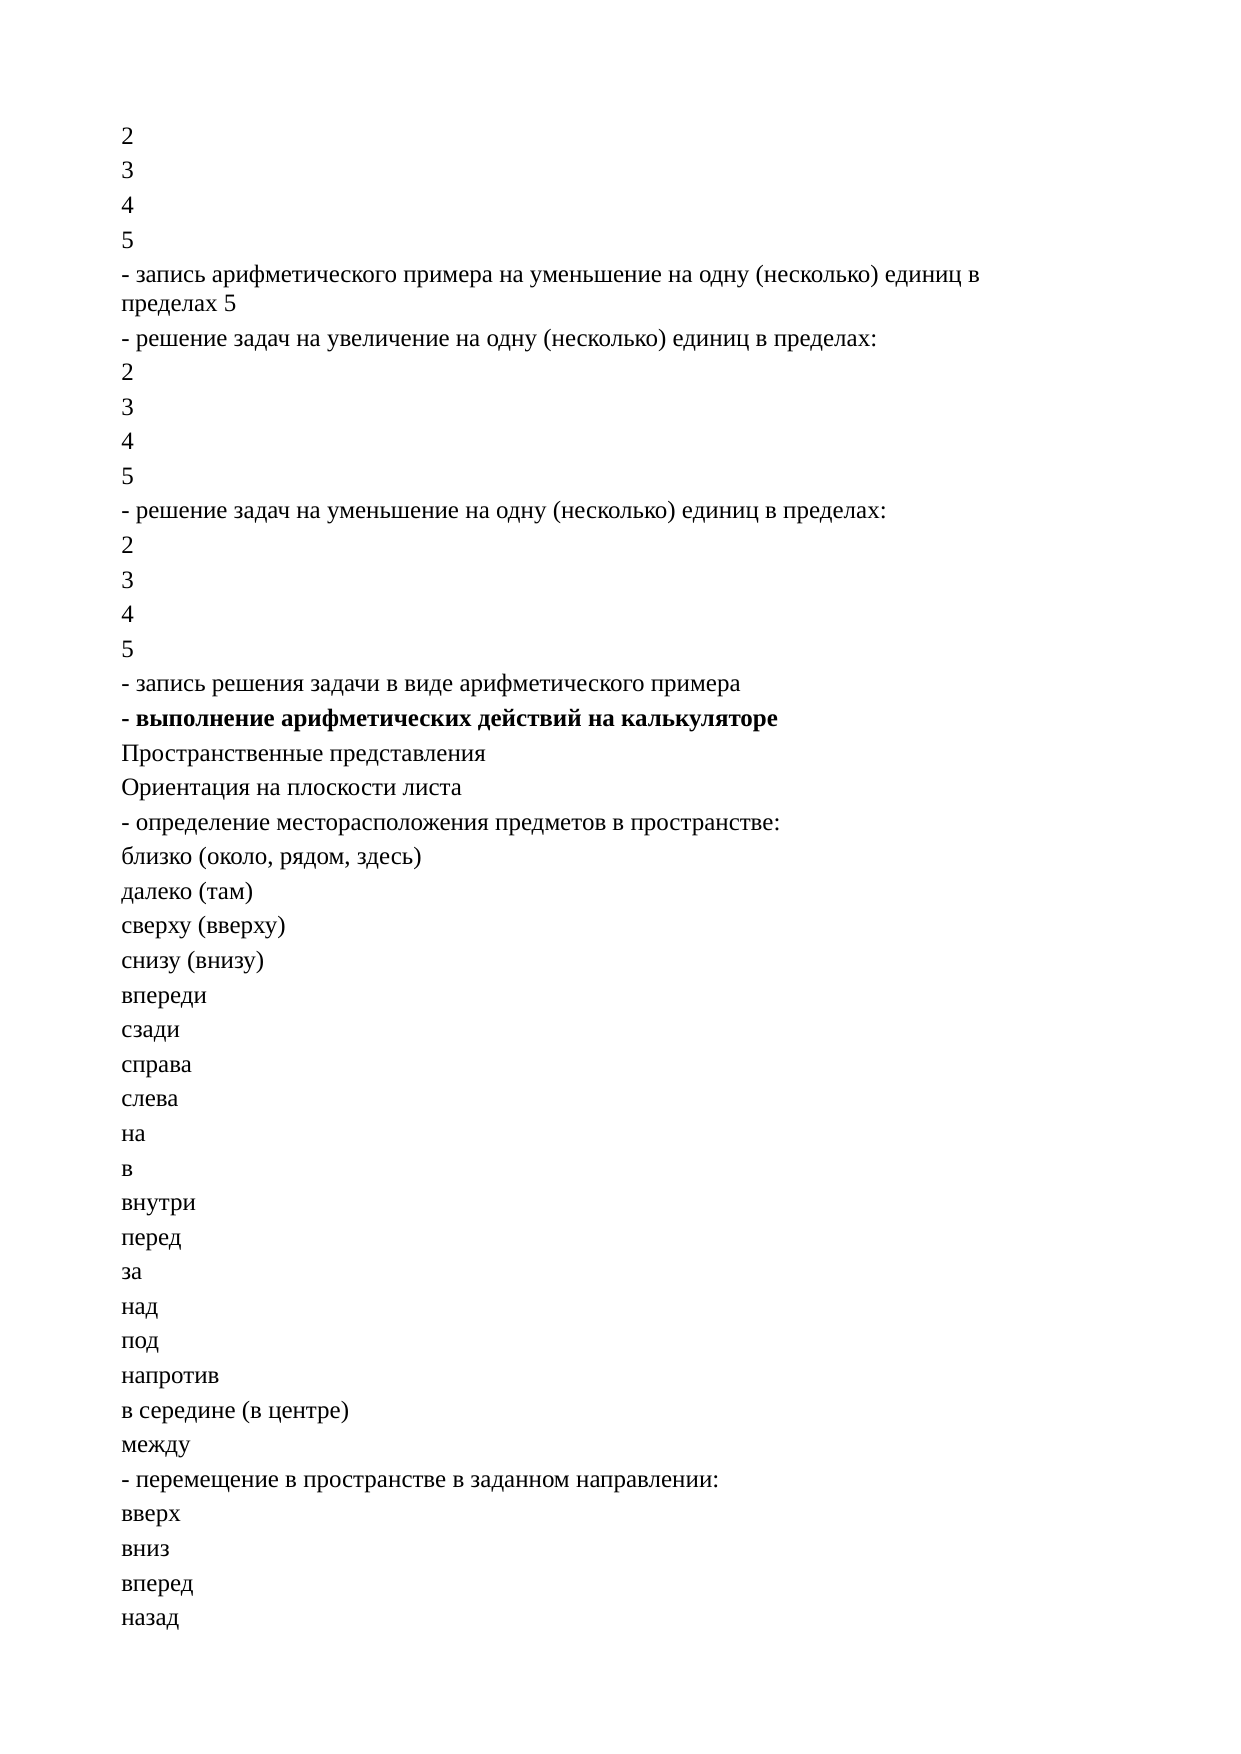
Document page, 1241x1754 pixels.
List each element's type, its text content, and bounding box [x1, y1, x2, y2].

table_cell [1005, 1081, 1037, 1115]
table_cell [1090, 424, 1122, 458]
table_cell [1005, 1150, 1037, 1184]
table_cell [977, 1392, 1004, 1426]
table_cell [977, 1357, 1004, 1392]
table_cell [1064, 562, 1090, 596]
table_cell назад [118, 1599, 977, 1634]
table_cell далеко (там) [118, 873, 977, 908]
table_cell [1064, 527, 1090, 562]
table_cell [1005, 908, 1037, 942]
table_cell [977, 873, 1004, 908]
table_cell [977, 1565, 1004, 1599]
table_cell [977, 977, 1004, 1011]
table_cell в [118, 1150, 977, 1184]
table_header [1005, 700, 1037, 735]
table_header - выполнение арифметических действий на калькуляторе [118, 700, 977, 735]
table_cell [977, 1046, 1004, 1081]
table_cell на [118, 1115, 977, 1150]
table_cell 4 [118, 424, 1063, 458]
table_cell [1064, 493, 1090, 527]
table_cell 3 [118, 153, 1063, 187]
table_cell [1064, 458, 1090, 493]
table_header [977, 700, 1004, 735]
table_cell близко (около, рядом, здесь) [118, 839, 977, 873]
table_cell [1090, 493, 1122, 527]
table_cell [1090, 458, 1122, 493]
table_cell [977, 804, 1004, 838]
table_cell [1064, 389, 1090, 423]
table_cell [1005, 1046, 1037, 1081]
table_cell [1005, 804, 1037, 838]
table_cell 3 [118, 389, 1063, 423]
table_cell Ориентация на плоскости листа [118, 769, 977, 804]
table_cell [1005, 769, 1037, 804]
table_cell 4 [118, 187, 1063, 222]
table_cell [1005, 1461, 1037, 1496]
table_cell слева [118, 1081, 977, 1115]
table_cell [977, 908, 1004, 942]
table_cell [1090, 596, 1122, 631]
table_cell [1064, 666, 1090, 700]
table_cell [1090, 562, 1122, 596]
table_cell [1005, 873, 1037, 908]
table_cell между [118, 1426, 977, 1461]
table_cell [1090, 527, 1122, 562]
table_cell 2 [118, 118, 1063, 153]
table_cell [1005, 735, 1037, 769]
table_cell - запись арифметического примера на уменьшение на одну (несколько) единиц в пределах 5 [118, 256, 1063, 320]
table_cell [1005, 1426, 1037, 1461]
table_cell - запись решения задачи в виде арифметического примера [118, 666, 1063, 700]
table_cell [1005, 1115, 1037, 1150]
table_cell [1064, 320, 1090, 354]
table_cell [977, 1288, 1004, 1323]
table_cell 5 [118, 222, 1063, 256]
table_cell [977, 1184, 1004, 1219]
table_cell [977, 1461, 1004, 1496]
table_cell [1005, 839, 1037, 873]
table_cell [1090, 666, 1122, 700]
table_cell [1090, 187, 1122, 222]
table_cell [977, 1115, 1004, 1150]
table_cell [977, 1323, 1004, 1357]
table_cell [1090, 153, 1122, 187]
table_cell в середине (в центре) [118, 1392, 977, 1426]
table_cell внутри [118, 1184, 977, 1219]
table_cell [1064, 118, 1090, 153]
table_cell 5 [118, 458, 1063, 493]
table_cell [1064, 153, 1090, 187]
table_cell [1005, 1011, 1037, 1046]
table_cell [1005, 942, 1037, 977]
table_cell [1064, 596, 1090, 631]
table_cell [1090, 256, 1122, 320]
table_cell - решение задач на увеличение на одну (несколько) единиц в пределах: [118, 320, 1063, 354]
table_cell [977, 1254, 1004, 1288]
table_cell вверх [118, 1496, 977, 1530]
table_cell под [118, 1323, 977, 1357]
table_cell за [118, 1254, 977, 1288]
table_cell сзади [118, 1011, 977, 1046]
table_cell - решение задач на уменьшение на одну (несколько) единиц в пределах: [118, 493, 1063, 527]
table_cell над [118, 1288, 977, 1323]
table_cell [977, 942, 1004, 977]
table_cell [1005, 1392, 1037, 1426]
table_cell [977, 1530, 1004, 1565]
table_cell справа [118, 1046, 977, 1081]
table_cell 4 [118, 596, 1063, 631]
table_cell [1090, 222, 1122, 256]
table_cell снизу (внизу) [118, 942, 977, 977]
table_cell [977, 769, 1004, 804]
table_cell [1005, 1184, 1037, 1219]
table_cell - перемещение в пространстве в заданном направлении: [118, 1461, 977, 1496]
table_cell [977, 1150, 1004, 1184]
table_cell 5 [118, 631, 1063, 666]
table_cell [977, 735, 1004, 769]
table_cell перед [118, 1219, 977, 1253]
table_cell 2 [118, 354, 1063, 389]
table_cell [1090, 354, 1122, 389]
table_cell [1090, 631, 1122, 666]
table_cell [1005, 1599, 1037, 1634]
table_cell [977, 1599, 1004, 1634]
table_cell напротив [118, 1357, 977, 1392]
table_cell [977, 1426, 1004, 1461]
table_cell [977, 1081, 1004, 1115]
table_cell [1005, 977, 1037, 1011]
table_cell Пространственные представления [118, 735, 977, 769]
table_cell [1005, 1323, 1037, 1357]
table_cell сверху (вверху) [118, 908, 977, 942]
table_cell впереди [118, 977, 977, 1011]
table_cell [1064, 424, 1090, 458]
table_cell 3 [118, 562, 1063, 596]
table_cell [1005, 1357, 1037, 1392]
table_cell вперед [118, 1565, 977, 1599]
table_cell [1005, 1496, 1037, 1530]
table_cell [1005, 1530, 1037, 1565]
table_cell 2 [118, 527, 1063, 562]
table_cell [1005, 1565, 1037, 1599]
table_cell [1064, 256, 1090, 320]
table_cell вниз [118, 1530, 977, 1565]
table_cell [1005, 1288, 1037, 1323]
table_cell [977, 1496, 1004, 1530]
table_cell [1090, 118, 1122, 153]
table_cell [1090, 320, 1122, 354]
table_cell [977, 1219, 1004, 1253]
table_cell [1090, 389, 1122, 423]
table_cell [1064, 631, 1090, 666]
table_cell [1005, 1219, 1037, 1253]
table_cell [977, 839, 1004, 873]
table_cell [1064, 222, 1090, 256]
table_cell - определение месторасположения предметов в пространстве: [118, 804, 977, 838]
table_cell [1005, 1254, 1037, 1288]
table_cell [977, 1011, 1004, 1046]
table_cell [1064, 354, 1090, 389]
table_cell [1064, 187, 1090, 222]
